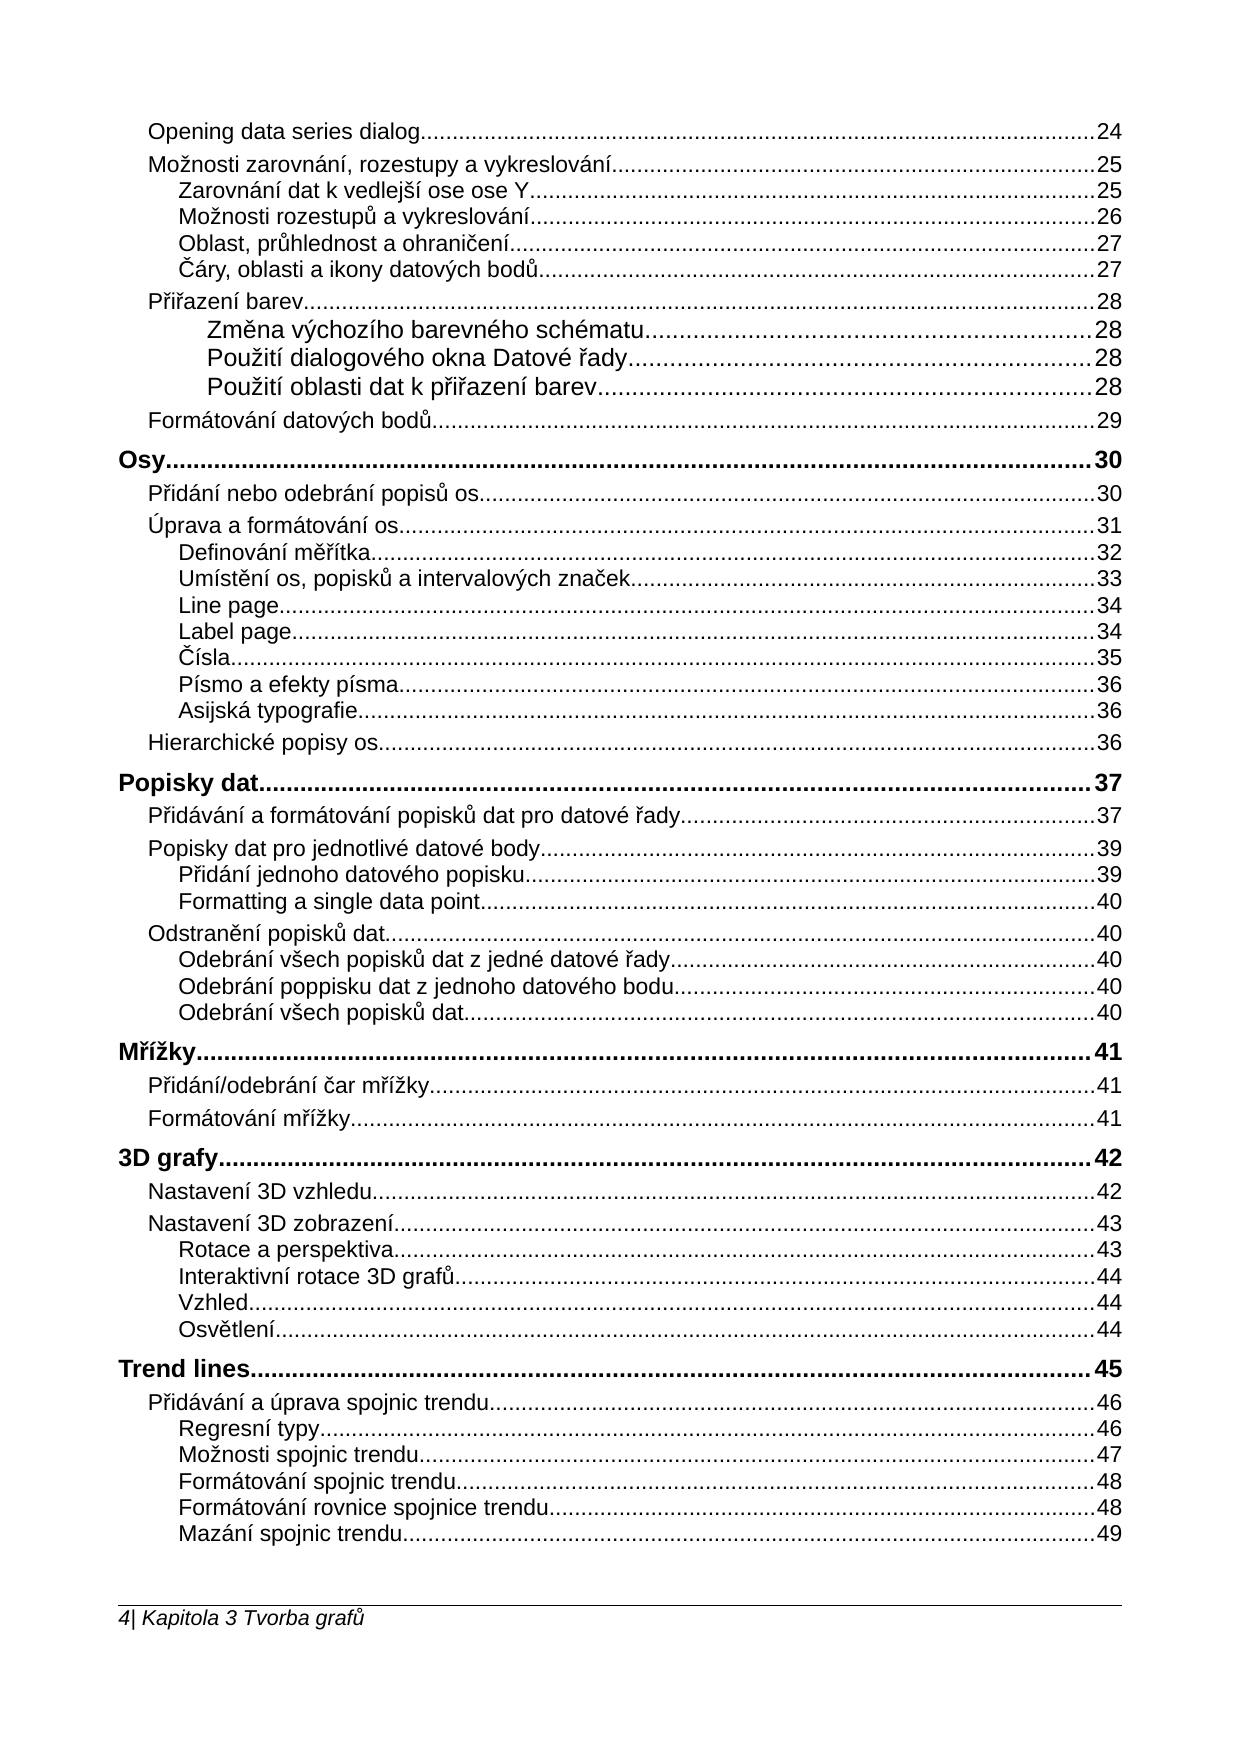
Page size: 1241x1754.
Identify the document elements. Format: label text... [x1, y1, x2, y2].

text Line page 34 [178, 592, 1122, 618]
text Možnosti zarovnání, rozestupy a vykreslování 25 [148, 151, 1122, 177]
text Formátování datových bodů 29 [148, 407, 1122, 433]
text Přiřazení barev 28 [148, 288, 1122, 315]
text Přidání nebo odebrání popisů os 30 [148, 480, 1122, 506]
text Odebrání všech popisků dat 40 [178, 999, 1122, 1025]
text Popisky dat pro jednotlivé datové body 39 [148, 835, 1122, 861]
text Možnosti rozestupů a vykreslování 26 [178, 203, 1122, 229]
text Opening data series dialog 24 [148, 118, 1122, 144]
text Hierarchické popisy os 36 [148, 729, 1122, 756]
text Písmo a efekty písma 36 [178, 671, 1122, 697]
text Přidání/odebrání čar mřížky 41 [148, 1072, 1122, 1098]
text Definování měřítka 32 [178, 539, 1122, 565]
text Osvětlení 44 [178, 1316, 1122, 1342]
text Nastavení 3D vzhledu 42 [148, 1178, 1122, 1204]
text Vzhled 44 [178, 1289, 1122, 1316]
text Změna výchozího barevného schématu 28 [207, 315, 1122, 343]
text Čísla 35 [178, 644, 1122, 671]
text Čáry, oblasti a ikony datových bodů 27 [178, 256, 1122, 282]
text Úprava a formátování os 31 [148, 512, 1122, 539]
text Nastavení 3D zobrazení 43 [148, 1210, 1122, 1236]
text 3D grafy 42 [118, 1143, 1122, 1172]
text Formátování mřížky 41 [148, 1104, 1122, 1131]
text Oblast, průhlednost a ohraničení 27 [178, 229, 1122, 256]
text Formátování rovnice spojnice trendu 48 [178, 1494, 1122, 1520]
text Zarovnání dat k vedlejší ose ose Y 25 [178, 177, 1122, 203]
text Interaktivní rotace 3D grafů 44 [178, 1263, 1122, 1289]
text Formatting a single data point 40 [178, 888, 1122, 914]
text Mřížky 41 [118, 1037, 1122, 1066]
text Použití dialogového okna Datové řady 28 [207, 343, 1122, 372]
text Formátování spojnic trendu 48 [178, 1468, 1122, 1494]
text Umístění os, popisků a intervalových značek 33 [178, 565, 1122, 592]
text Přidávání a úprava spojnic trendu 46 [148, 1389, 1122, 1415]
text Možnosti spojnic trendu 47 [178, 1441, 1122, 1468]
text Regresní typy 46 [178, 1415, 1122, 1441]
text Mazání spojnic trendu 49 [178, 1520, 1122, 1547]
text Odebrání všech popisků dat z jedné datové řady 40 [178, 946, 1122, 973]
text Použití oblasti dat k přiřazení barev 28 [207, 372, 1122, 401]
text Rotace a perspektiva 43 [178, 1236, 1122, 1263]
text Odstranění popisků dat 40 [148, 920, 1122, 946]
text Osy 30 [118, 445, 1122, 474]
text Label page 34 [178, 618, 1122, 644]
text Popisky dat 37 [118, 768, 1122, 796]
text Odebrání poppisku dat z jednoho datového bodu 40 [178, 973, 1122, 999]
text Přidávání a formátování popisků dat pro datové řady 37 [148, 802, 1122, 829]
text Přidání jednoho datového popisku 39 [178, 861, 1122, 888]
text Asijská typografie 36 [178, 697, 1122, 723]
text Trend lines 45 [118, 1354, 1122, 1383]
